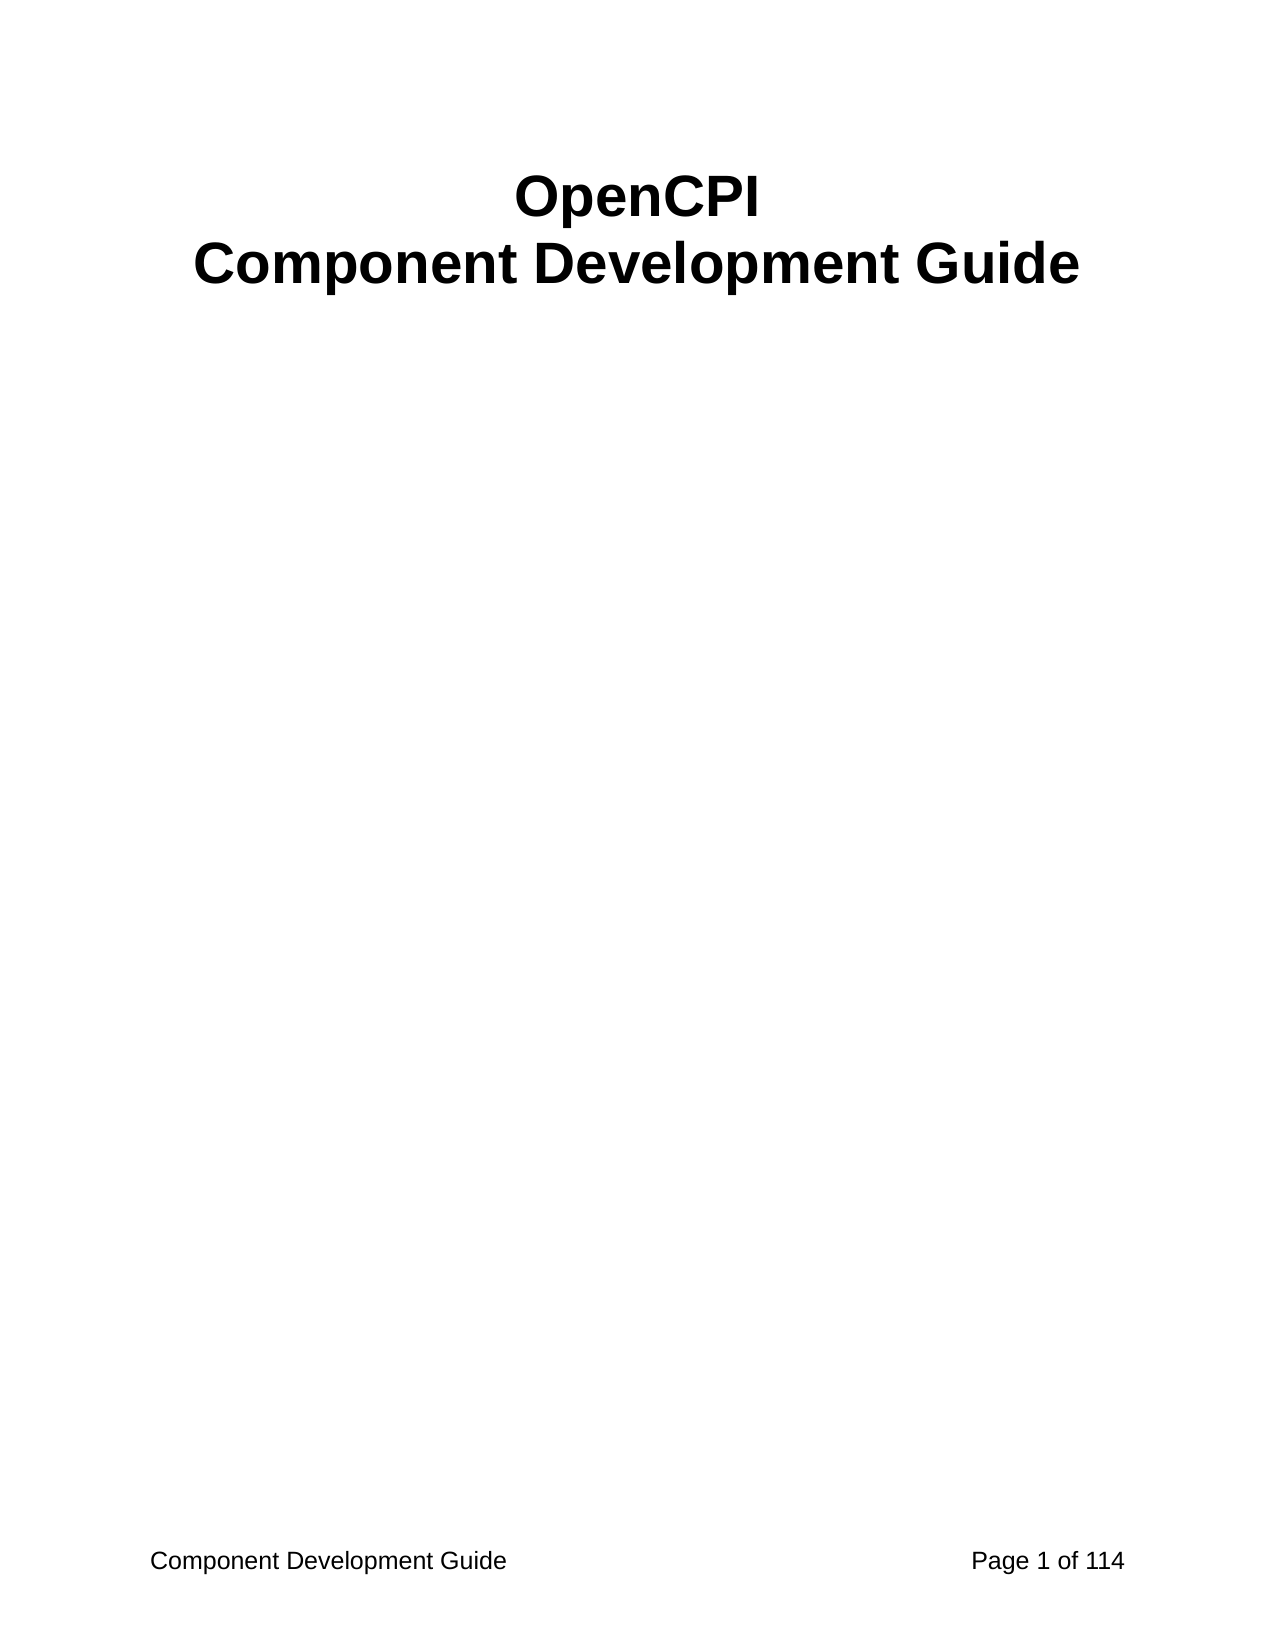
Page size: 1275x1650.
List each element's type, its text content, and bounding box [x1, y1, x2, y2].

text OpenCPI Component Development Guide [150, 162, 1125, 296]
